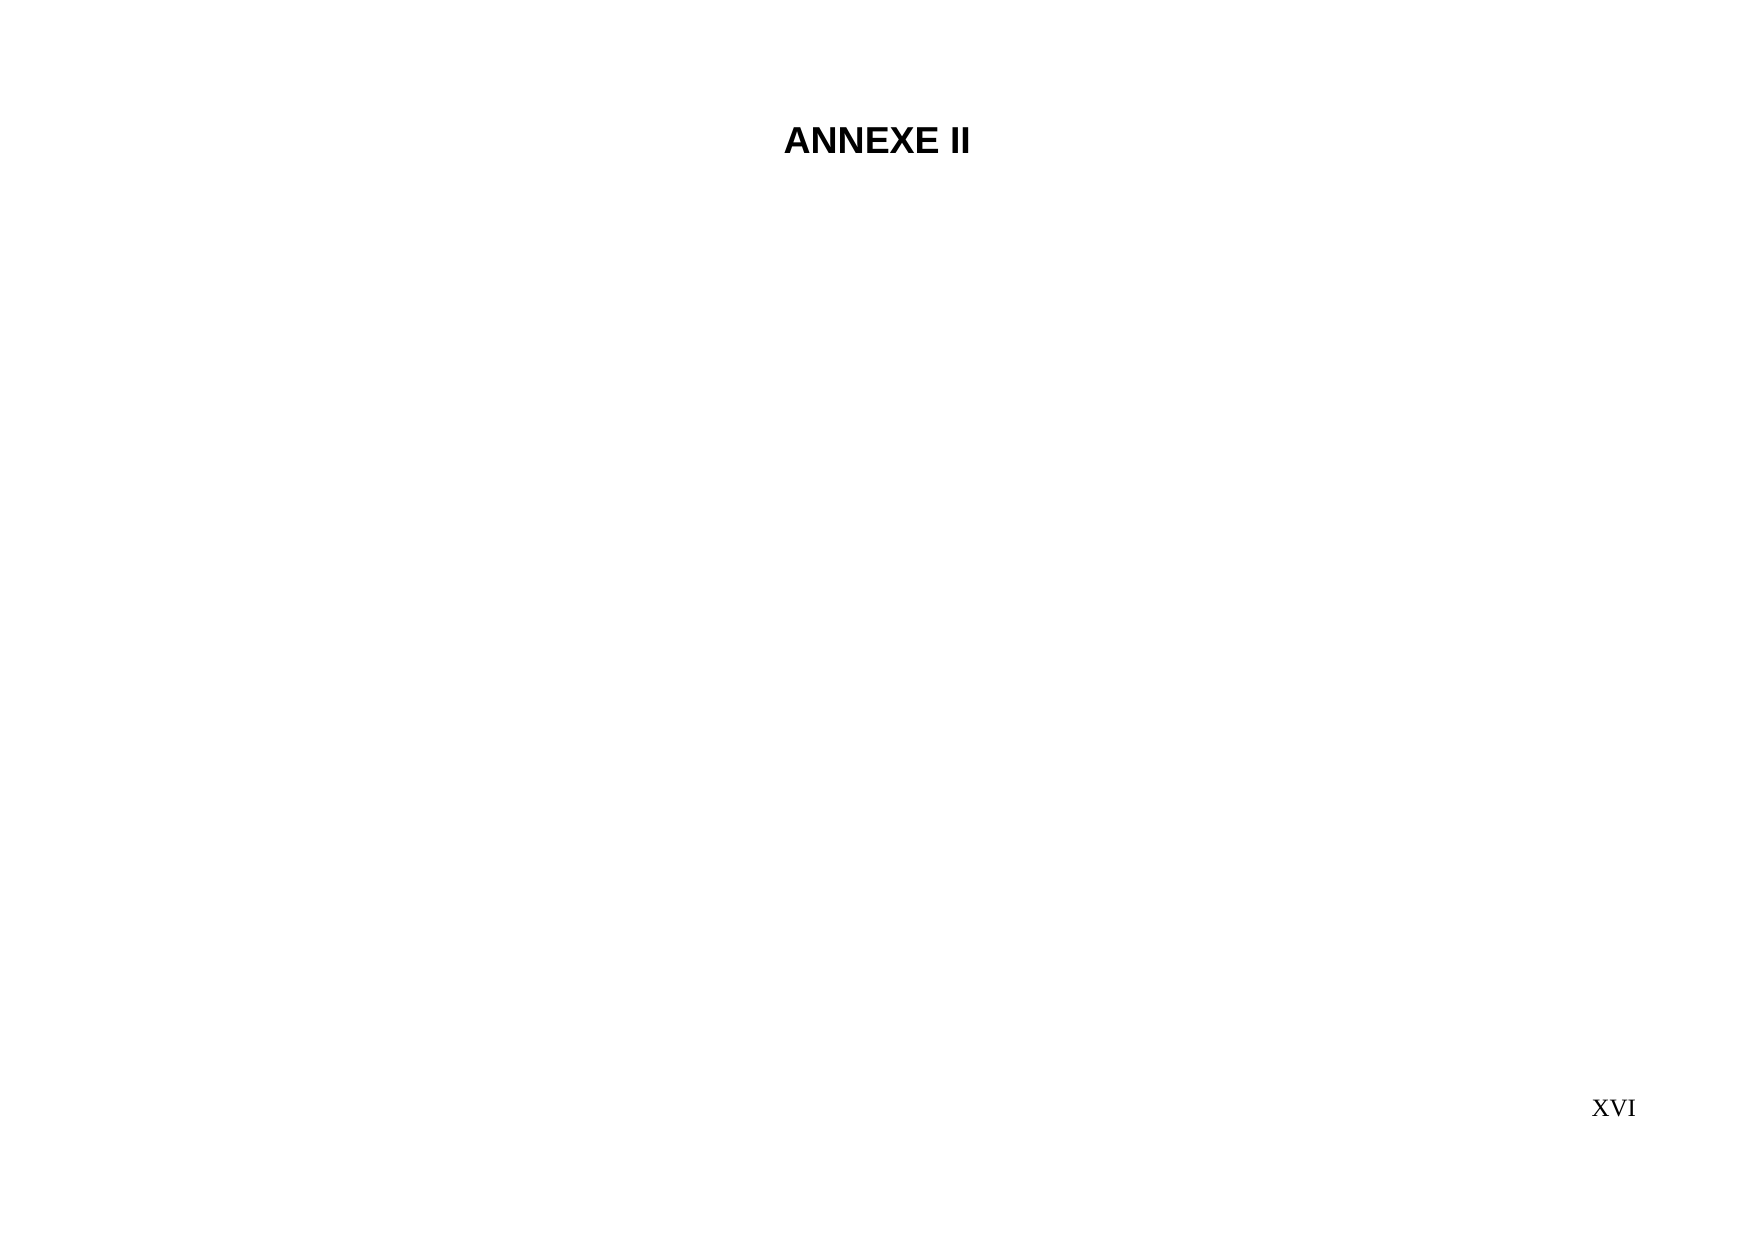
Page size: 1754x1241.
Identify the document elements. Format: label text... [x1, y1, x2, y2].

text ANNEXE II [118, 118, 1636, 161]
